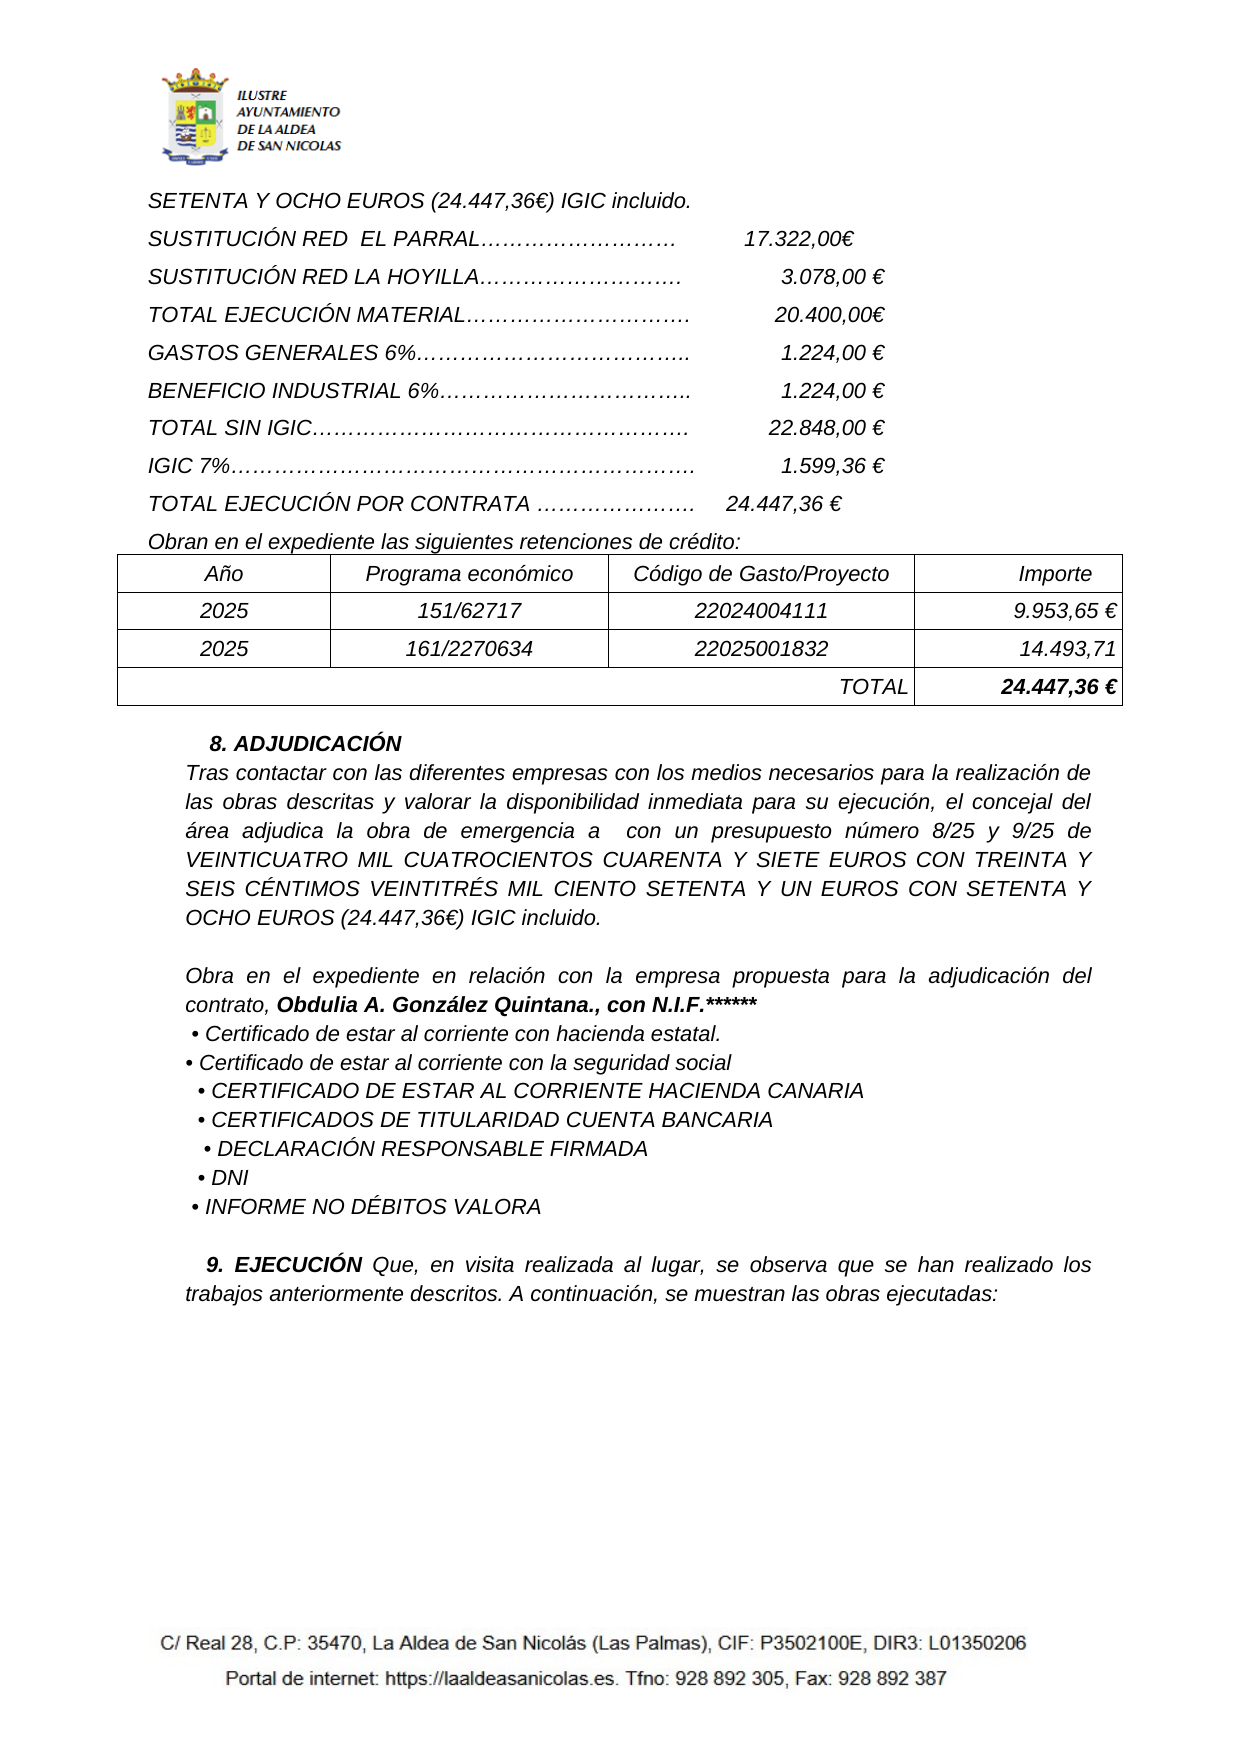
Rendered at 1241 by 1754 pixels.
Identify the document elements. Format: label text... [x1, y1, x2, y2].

text BENEFICIO INDUSTRIAL 6%…………………………….. 1.224,00 € [148, 377, 1093, 403]
table_cell 9.953,65 € [915, 593, 1122, 629]
list • INFORME NO DÉBITOS VALORA [185, 1194, 1093, 1219]
text TOTAL EJECUCIÓN MATERIAL…………………………. 20.400,00€ [148, 302, 1093, 327]
list • CERTIFICADOS DE TITULARIDAD CUENTA BANCARIA [185, 1107, 1093, 1132]
text TOTAL EJECUCIÓN POR CONTRATA …………………. 24.447,36 € [148, 491, 1093, 516]
text SUSTITUCIÓN RED LA HOYILLA………………………. 3.078,00 € [148, 264, 1093, 289]
table_cell 2025 [118, 630, 330, 667]
list • CERTIFICADO DE ESTAR AL CORRIENTE HACIENDA CANARIA [185, 1078, 1093, 1103]
table_cell 151/62717 [331, 593, 608, 629]
table_header Importe [915, 555, 1122, 592]
list 9. EJECUCIÓN Que, en visita realizada al lugar, se observa que se han realizado los trabajos anteriormente descritos. A continuación, se muestran las obras ejecutadas: [185, 1252, 1093, 1306]
list Tras contactar con las diferentes empresas con los medios necesarios para la realización de las obras descritas y valorar la disponibilidad inmediata para su ejecución, el concejal del área adjudica la obra de emergencia a con un presupuesto número 8/25 y 9/25 de VEINTICUATRO MIL CUATROCIENTOS CUARENTA Y SIETE EUROS CON TREINTA Y SEIS CÉNTIMOS VEINTITRÉS MIL CIENTO SETENTA Y UN EUROS CON SETENTA Y OCHO EUROS (24.447,36€) IGIC incluido. [185, 760, 1093, 930]
table_header Código de Gasto/Proyecto [609, 555, 914, 592]
text IGIC 7%………………………………………………………. 1.599,36 € [148, 453, 1093, 478]
picture [149, 1627, 1034, 1694]
table_cell 14.493,71 [915, 630, 1122, 667]
text SETENTA Y OCHO EUROS (24.447,36€) IGIC incluido. [148, 188, 1093, 214]
table_header Programa económico [331, 555, 608, 592]
text Obran en el expediente las siguientes retenciones de crédito: [148, 529, 1093, 554]
table_cell 2025 [118, 593, 330, 629]
table_cell TOTAL [118, 668, 914, 705]
list • DNI [185, 1165, 1093, 1190]
text GASTOS GENERALES 6%……………………………….. 1.224,00 € [148, 340, 1093, 365]
table_cell 161/2270634 [331, 630, 608, 667]
list • Certificado de estar al corriente con la seguridad social [185, 1049, 1093, 1074]
table_cell 22025001832 [609, 630, 914, 667]
list 8. ADJUDICACIÓN [185, 731, 1093, 756]
table_cell 24.447,36 € [915, 668, 1122, 705]
picture [148, 60, 357, 173]
table_header Año [118, 555, 330, 592]
table_cell 22024004111 [609, 593, 914, 629]
text TOTAL SIN IGIC……………………………………………. 22.848,00 € [148, 415, 1093, 441]
list • DECLARACIÓN RESPONSABLE FIRMADA [185, 1136, 1093, 1161]
text SUSTITUCIÓN RED EL PARRAL……………………… 17.322,00€ [148, 226, 1093, 251]
list Obra en el expediente en relación con la empresa propuesta para la adjudicación del contrato, Obdulia A. González Quintana., con N.I.F.****** [185, 962, 1093, 1017]
list • Certificado de estar al corriente con hacienda estatal. [185, 1020, 1093, 1046]
